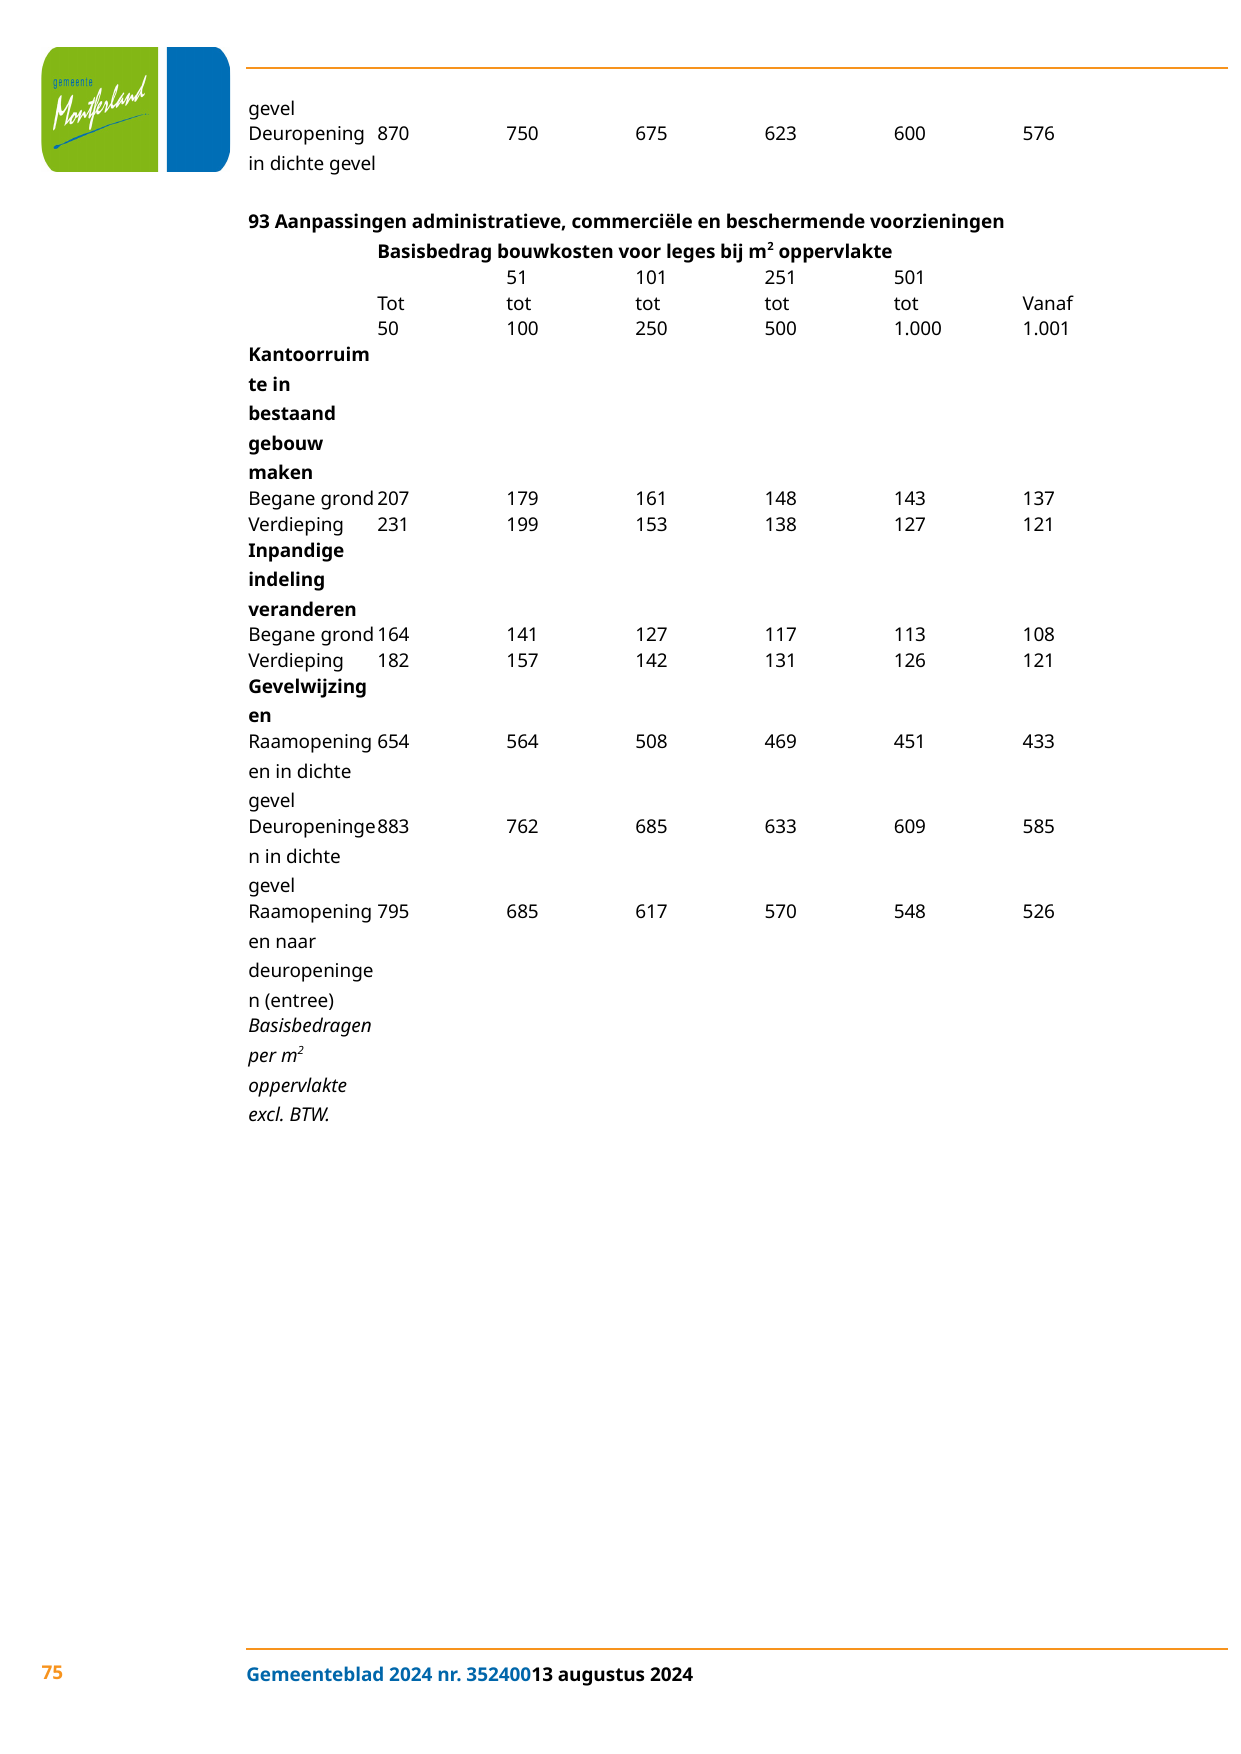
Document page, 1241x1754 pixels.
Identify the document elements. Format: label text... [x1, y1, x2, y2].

table_cell [894, 537, 1022, 622]
table_cell 207 [377, 485, 506, 511]
table_cell 121 [1023, 511, 1152, 537]
table_cell 50 [377, 316, 506, 341]
table_cell [1023, 264, 1152, 290]
table_cell Verdieping [248, 511, 377, 537]
table_cell [248, 316, 377, 341]
table_cell 199 [506, 511, 635, 537]
table_cell [506, 537, 635, 622]
table_cell 609 [894, 813, 1022, 898]
table_cell [377, 673, 506, 728]
table_cell 231 [377, 511, 506, 537]
table_cell 685 [635, 813, 764, 898]
table_cell 508 [635, 729, 764, 813]
table_cell 585 [1023, 813, 1152, 898]
table_cell [377, 95, 506, 121]
table_cell 127 [894, 511, 1022, 537]
table_cell 1.000 [894, 316, 1022, 341]
table_cell 141 [506, 622, 635, 647]
table_cell Kantoorruimte in bestaand gebouw maken [248, 341, 377, 485]
table_cell 142 [635, 648, 764, 673]
table_cell 153 [635, 511, 764, 537]
table_cell [894, 673, 1022, 728]
table_cell Vanaf [1023, 290, 1152, 316]
table_cell 251 [764, 264, 893, 290]
table_cell 501 [894, 264, 1022, 290]
table_cell 750 [506, 121, 635, 176]
table_cell [635, 95, 764, 121]
table_cell Raamopeningen in dichte gevel [248, 729, 377, 813]
table_cell Basisbedragen per m2 oppervlakte excl. BTW. [248, 1013, 377, 1127]
table_cell Deuropeningen in dichte gevel [248, 813, 377, 898]
table_cell 762 [506, 813, 635, 898]
table_cell gevel [248, 95, 377, 121]
table_cell 623 [764, 121, 893, 176]
table_cell 143 [894, 485, 1022, 511]
table_cell 570 [764, 898, 893, 1013]
table_cell 795 [377, 898, 506, 1013]
text 93 Aanpassingen administratieve, commerciële en beschermende voorzieningen [248, 209, 1152, 234]
table_cell [377, 1013, 506, 1127]
table_cell [1023, 95, 1152, 121]
table_cell [248, 290, 377, 316]
table_cell Verdieping [248, 648, 377, 673]
table_header [248, 238, 377, 264]
table_cell [764, 537, 893, 622]
table_cell 433 [1023, 729, 1152, 813]
table_cell Inpandige indeling veranderen [248, 537, 377, 622]
table_cell 548 [894, 898, 1022, 1013]
table_cell [1023, 673, 1152, 728]
table_cell 100 [506, 316, 635, 341]
table_cell [506, 1013, 635, 1127]
table_cell 883 [377, 813, 506, 898]
table_cell [1023, 537, 1152, 622]
table_cell 121 [1023, 648, 1152, 673]
table_cell 576 [1023, 121, 1152, 176]
table_cell [635, 537, 764, 622]
table_header Basisbedrag bouwkosten voor leges bij m2 oppervlakte [377, 238, 1152, 264]
table_cell 113 [894, 622, 1022, 647]
table_cell 685 [506, 898, 635, 1013]
table_cell 654 [377, 729, 506, 813]
table_cell 633 [764, 813, 893, 898]
table_cell [764, 341, 893, 485]
table_cell 179 [506, 485, 635, 511]
table_cell 161 [635, 485, 764, 511]
table_cell 469 [764, 729, 893, 813]
table_cell [506, 673, 635, 728]
table_cell 500 [764, 316, 893, 341]
table_cell [635, 1013, 764, 1127]
table_cell 148 [764, 485, 893, 511]
table_cell [1023, 1013, 1152, 1127]
table_cell [764, 673, 893, 728]
table_cell 526 [1023, 898, 1152, 1013]
table_cell [377, 537, 506, 622]
table_cell 138 [764, 511, 893, 537]
table_cell 117 [764, 622, 893, 647]
table_cell 131 [764, 648, 893, 673]
table_cell 164 [377, 622, 506, 647]
table_cell 157 [506, 648, 635, 673]
table_cell 101 [635, 264, 764, 290]
table_cell 108 [1023, 622, 1152, 647]
table_cell 137 [1023, 485, 1152, 511]
table_cell [764, 95, 893, 121]
table_cell [635, 673, 764, 728]
table_cell [506, 95, 635, 121]
table_cell 617 [635, 898, 764, 1013]
table_cell 564 [506, 729, 635, 813]
table_cell [248, 264, 377, 290]
table_cell Deuropening in dichte gevel [248, 121, 377, 176]
table_cell [506, 341, 635, 485]
table_cell [894, 1013, 1022, 1127]
table_cell [894, 95, 1022, 121]
table_cell Raamopeningen naar deuropeningen (entree) [248, 898, 377, 1013]
table_cell 182 [377, 648, 506, 673]
table_cell Gevelwijzingen [248, 673, 377, 728]
table_cell tot [894, 290, 1022, 316]
table_cell 250 [635, 316, 764, 341]
table_cell 451 [894, 729, 1022, 813]
table_cell 870 [377, 121, 506, 176]
table_cell [1023, 341, 1152, 485]
table_cell 127 [635, 622, 764, 647]
table_cell 1.001 [1023, 316, 1152, 341]
table_cell 675 [635, 121, 764, 176]
table_cell tot [764, 290, 893, 316]
table_cell Begane grond [248, 485, 377, 511]
table_cell [894, 341, 1022, 485]
table_cell 600 [894, 121, 1022, 176]
table_cell Tot [377, 290, 506, 316]
table_cell [377, 264, 506, 290]
table_cell [764, 1013, 893, 1127]
table_cell [635, 341, 764, 485]
table_cell Begane grond [248, 622, 377, 647]
table_cell tot [635, 290, 764, 316]
table_cell 51 [506, 264, 635, 290]
table_cell tot [506, 290, 635, 316]
table_cell 126 [894, 648, 1022, 673]
table_cell [377, 341, 506, 485]
picture [41, 47, 231, 172]
